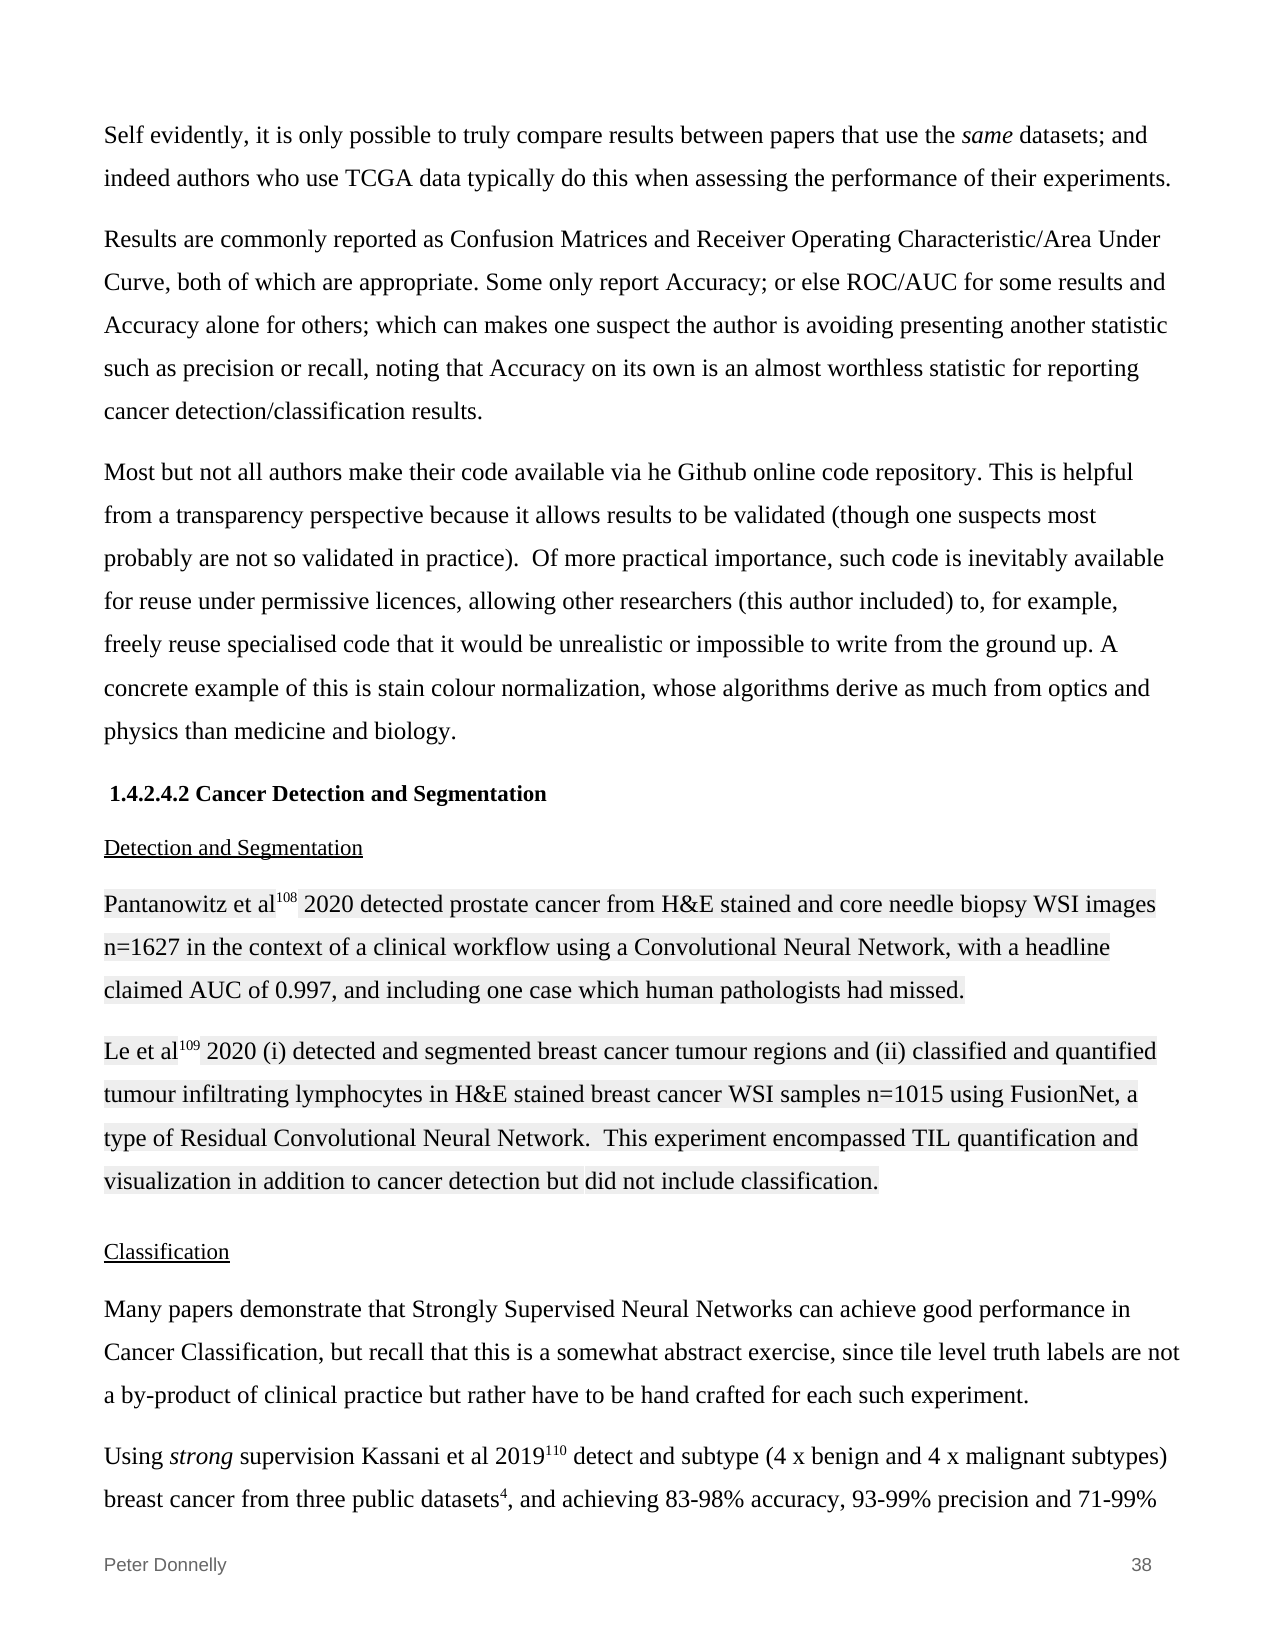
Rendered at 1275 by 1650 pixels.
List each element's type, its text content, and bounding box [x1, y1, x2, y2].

text Using strong supervision Kassani et al 2019 detect and subtype (4 x benign and 4 x malignant subtypes) breast cancer from three public datasets, and achieving 83-98% accuracy, 93-99% precision and 71-99% [103, 1441, 1181, 1513]
text Self evidently, it is only possible to truly compare results between papers that use the same datasets; and indeed authors who use TCGA data typically do this when assessing the performance of their experiments. [103, 120, 1181, 192]
text Results are commonly reported as Confusion Matrices and Receiver Operating Characteristic/Area Under Curve, both of which are appropriate. Some only report Accuracy; or else ROC/AUC for some results and Accuracy alone for others; which can makes one suspect the author is avoiding presenting another statistic such as precision or recall, noting that Accuracy on its own is an almost worthless statistic for reporting cancer detection/classification results. [103, 224, 1181, 425]
text Most but not all authors make their code available via he Github online code repository. This is helpful from a transparency perspective because it allows results to be validated (though one suspects most probably are not so validated in practice). Of more practical importance, such code is inevitably available for reuse under permissive licences, allowing other researchers (this author included) to, for example, freely reuse specialised code that it would be unrealistic or impossible to write from the ground up. A concrete example of this is stain colour normalization, whose algorithms derive as much from optics and physics than medicine and biology. [103, 457, 1181, 744]
subtitle Detection and Segmentation [86, 833, 1181, 860]
text Pantanowitz et al 2020 detected prostate cancer from H&E stained and core needle biopsy WSI images n=1627 in the context of a clinical workflow using a Convolutional Neural Network, with a headline claimed AUC of 0.997, and including one case which human pathologists had missed. [103, 889, 1181, 1004]
text Le et al 2020 (i) detected and segmented breast cancer tumour regions and (ii) classified and quantified tumour infiltrating lymphocytes in H&E stained breast cancer WSI samples n=1015 using FusionNet, a type of Residual Convolutional Neural Network. This experiment encompassed TIL quantification and visualization in addition to cancer detection but did not include classification. [103, 1036, 1181, 1194]
subtitle Cancer Detection and Segmentation [103, 780, 1181, 807]
text Many papers demonstrate that Strongly Supervised Neural Networks can achieve good performance in Cancer Classification, but recall that this is a somewhat abstract exercise, since tile level truth labels are not a by-product of clinical practice but rather have to be hand crafted for each such experiment. [103, 1294, 1181, 1409]
subtitle Classification [86, 1238, 1181, 1265]
